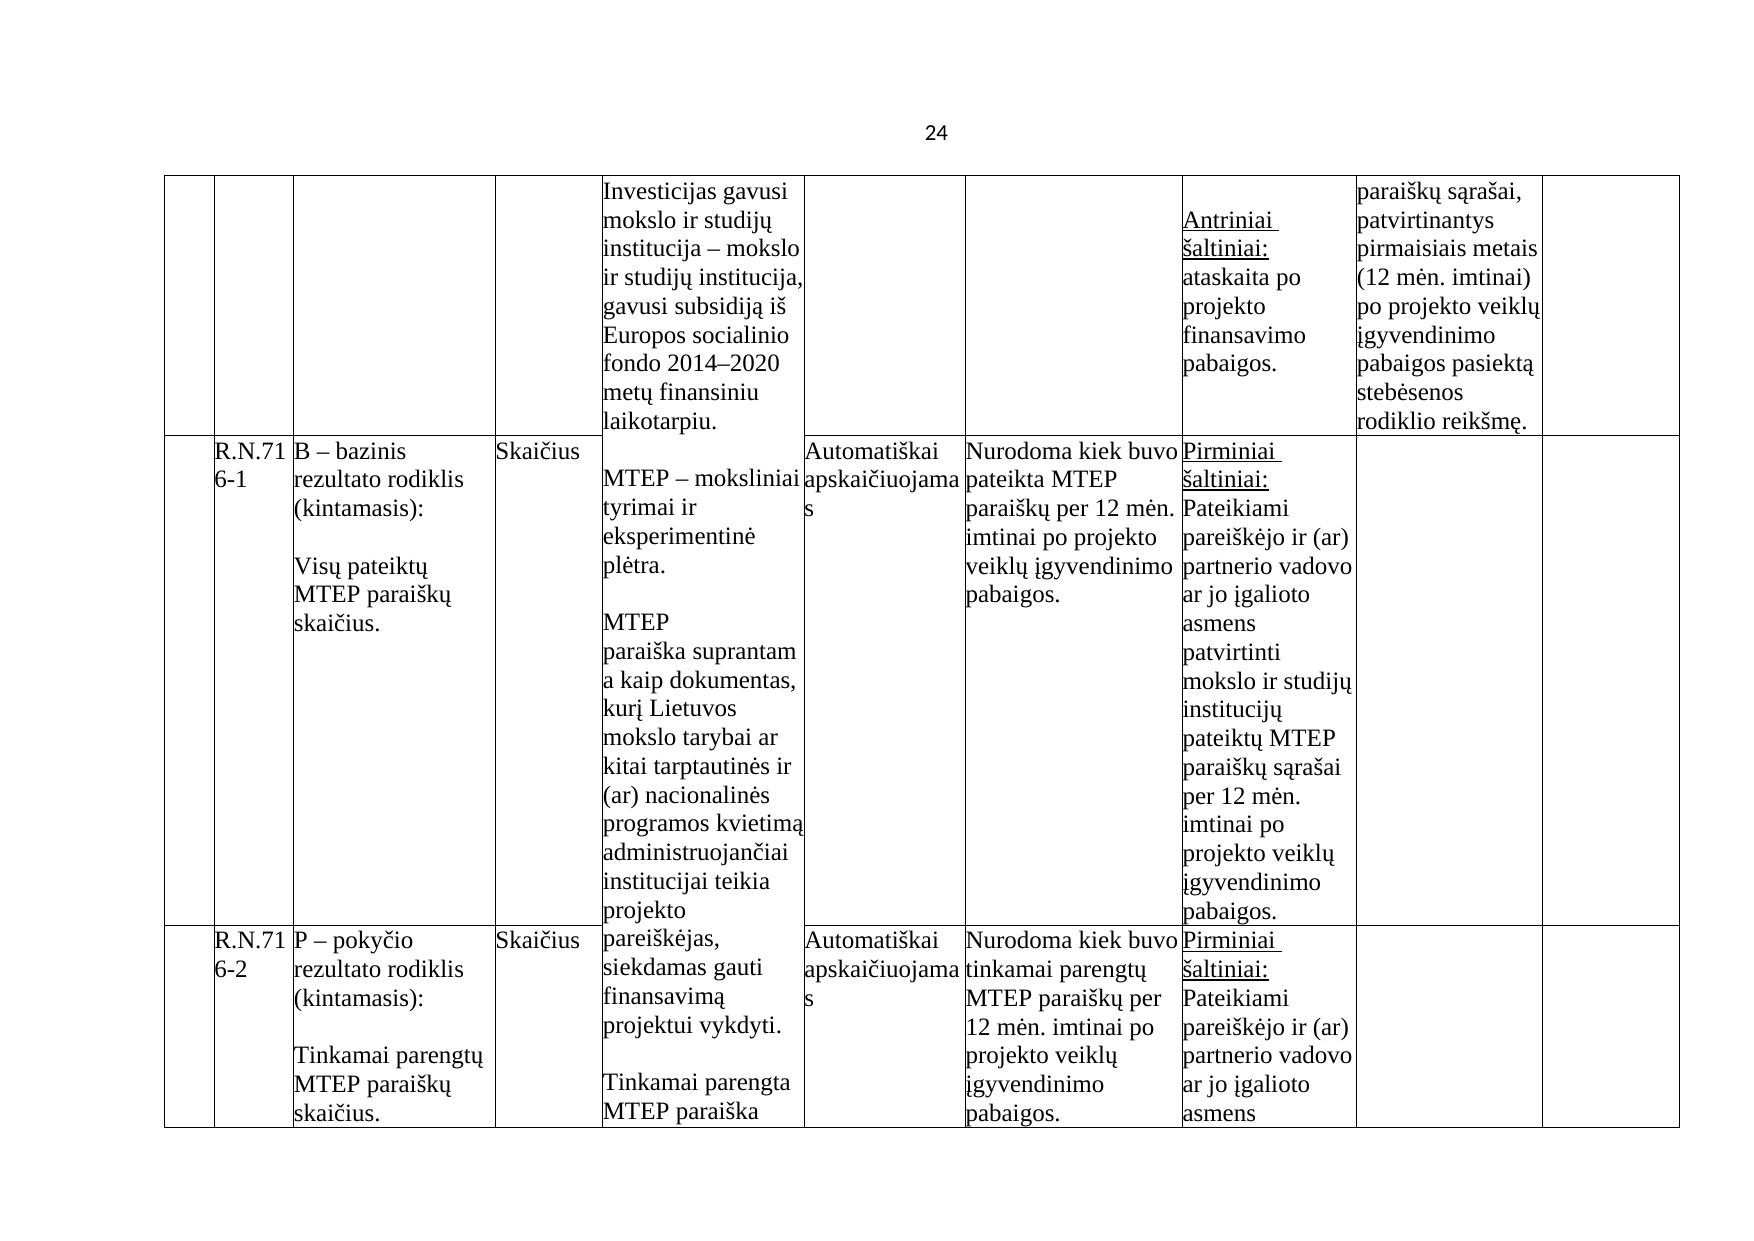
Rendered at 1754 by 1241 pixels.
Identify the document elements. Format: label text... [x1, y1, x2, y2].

table_cell [294, 176, 495, 435]
table_cell [1543, 926, 1679, 1127]
table_cell [1357, 926, 1542, 1127]
table_cell Nurodoma kiek buvo pateikta MTEP paraiškų per 12 mėn. imtinai po projekto veiklų įgyvendinimo pabaigos. [966, 436, 1182, 924]
table_cell [215, 176, 293, 435]
table_cell paraiškų sąrašai, patvirtinantys pirmaisiais metais (12 mėn. imtinai) po projekto veiklų įgyvendinimo pabaigos pasiektą stebėsenos rodiklio reikšmę. [1357, 176, 1542, 435]
table_cell [496, 176, 602, 435]
table_cell R.N.716-2 [215, 926, 293, 1127]
table_cell [966, 176, 1182, 435]
table_cell Antriniai šaltiniai: ataskaita po projekto finansavimo pabaigos. [1183, 176, 1356, 435]
table_cell [1543, 176, 1679, 435]
table_cell Skaičius [496, 926, 602, 1127]
table_cell [1543, 436, 1679, 924]
table_cell Pirminiai šaltiniai: Pateikiami pareiškėjo ir (ar) partnerio vadovo ar jo įgalioto asmens patvirtinti mokslo ir studijų institucijų pateiktų MTEP paraiškų sąrašai per 12 mėn. imtinai po projekto veiklų įgyvendinimo pabaigos. [1183, 436, 1356, 924]
table_cell Nurodoma kiek buvo tinkamai parengtų MTEP paraiškų per 12 mėn. imtinai po projekto veiklų įgyvendinimo pabaigos. [966, 926, 1182, 1127]
table_cell [165, 926, 214, 1127]
table_cell Investicijas gavusi mokslo ir studijų institucija – mokslo ir studijų institucija, gavusi subsidiją iš Europos socialinio fondo 2014–2020 metų finansiniu laikotarpiu. MTEP – moksliniai tyrimai ir eksperimentinė plėtra. MTEP paraiška suprantama kaip dokumentas, kurį Lietuvos mokslo tarybai ar kitai tarptautinės ir (ar) nacionalinės programos kvietimą administruojančiai institucijai teikia projekto pareiškėjas, siekdamas gauti finansavimą projektui vykdyti. Tinkamai parengta MTEP paraiška [603, 176, 804, 1127]
table_cell Skaičius [496, 436, 602, 924]
table_cell [165, 436, 214, 924]
table_cell [805, 176, 965, 435]
table_cell B – bazinis rezultato rodiklis (kintamasis): Visų pateiktų MTEP paraiškų skaičius. [294, 436, 495, 924]
table_cell Automatiškai apskaičiuojamas [805, 436, 965, 924]
table_cell [165, 176, 214, 435]
table_cell Pirminiai šaltiniai: Pateikiami pareiškėjo ir (ar) partnerio vadovo ar jo įgalioto asmens [1183, 926, 1356, 1127]
table_cell Automatiškai apskaičiuojamas [805, 926, 965, 1127]
table_cell R.N.716-1 [215, 436, 293, 924]
table_cell [1357, 436, 1542, 924]
table_cell P – pokyčio rezultato rodiklis (kintamasis): Tinkamai parengtų MTEP paraiškų skaičius. [294, 926, 495, 1127]
